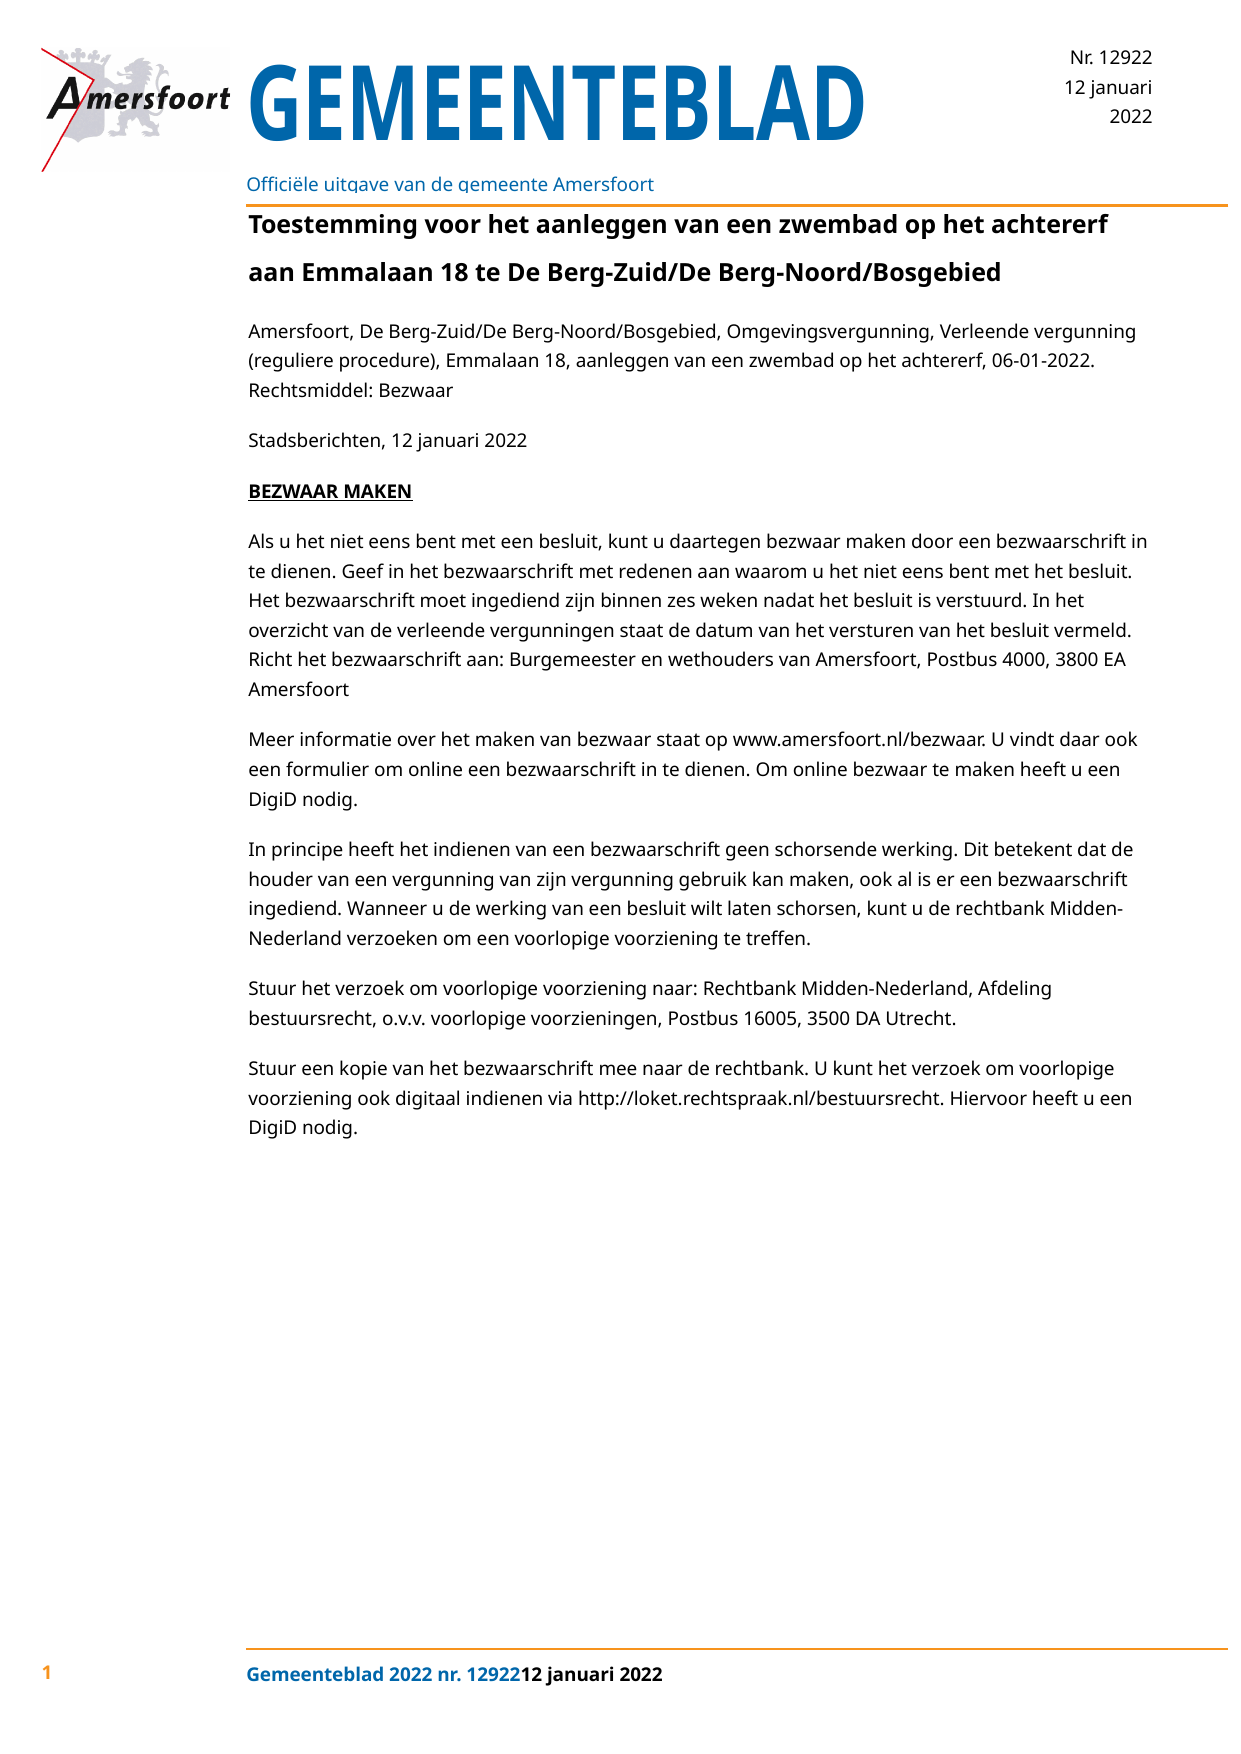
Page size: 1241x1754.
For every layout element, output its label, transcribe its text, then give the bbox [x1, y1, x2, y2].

text Stadsberichten, 12 januari 2022 [248, 427, 1152, 453]
picture [41, 47, 231, 172]
text Stuur het verzoek om voorlopige voorziening naar: Rechtbank Midden-Nederland, Afdeling bestuursrecht, o.v.v. voorlopige voorzieningen, Postbus 16005, 3500 DA Utrecht. [248, 975, 1152, 1031]
text In principe heeft het indienen van een bezwaarschrift geen schorsende werking. Dit betekent dat de houder van een vergunning van zijn vergunning gebruik kan maken, ook al is er een bezwaarschrift ingediend. Wanneer u de werking van een besluit wilt laten schorsen, kunt u de rechtbank Midden-Nederland verzoeken om een voorlopige voorziening te treffen. [248, 836, 1152, 951]
text BEZWAAR MAKEN [248, 478, 1152, 504]
text Als u het niet eens bent met een besluit, kunt u daartegen bezwaar maken door een bezwaarschrift in te dienen. Geef in het bezwaarschrift met redenen aan waarom u het niet eens bent met het besluit. Het bezwaarschrift moet ingediend zijn binnen zes weken nadat het besluit is verstuurd. In het overzicht van de verleende vergunningen staat de datum van het versturen van het besluit vermeld. Richt het bezwaarschrift aan: Burgemeester en wethouders van Amersfoort, Postbus 4000, 3800 EA Amersfoort [248, 528, 1152, 702]
text Amersfoort, De Berg-Zuid/De Berg-Noord/Bosgebied, Omgevingsvergunning, Verleende vergunning (reguliere procedure), Emmalaan 18, aanleggen van een zwembad op het achtererf, 06-01-2022. Rechtsmiddel: Bezwaar [248, 318, 1152, 403]
text Toestemming voor het aanleggen van een zwembad op het achtererf aan Emmalaan 18 te De Berg-Zuid/De Berg-Noord/Bosgebied [248, 207, 1152, 288]
text Stuur een kopie van het bezwaarschrift mee naar de rechtbank. U kunt het verzoek om voorlopige voorziening ook digitaal indienen via http://loket.rechtspraak.nl/bestuursrecht. Hiervoor heeft u een DigiD nodig. [248, 1055, 1152, 1140]
text Meer informatie over het maken van bezwaar staat op www.amersfoort.nl/bezwaar. U vindt daar ook een formulier om online een bezwaarschrift in te dienen. Om online bezwaar te maken heeft u een DigiD nodig. [248, 727, 1152, 812]
